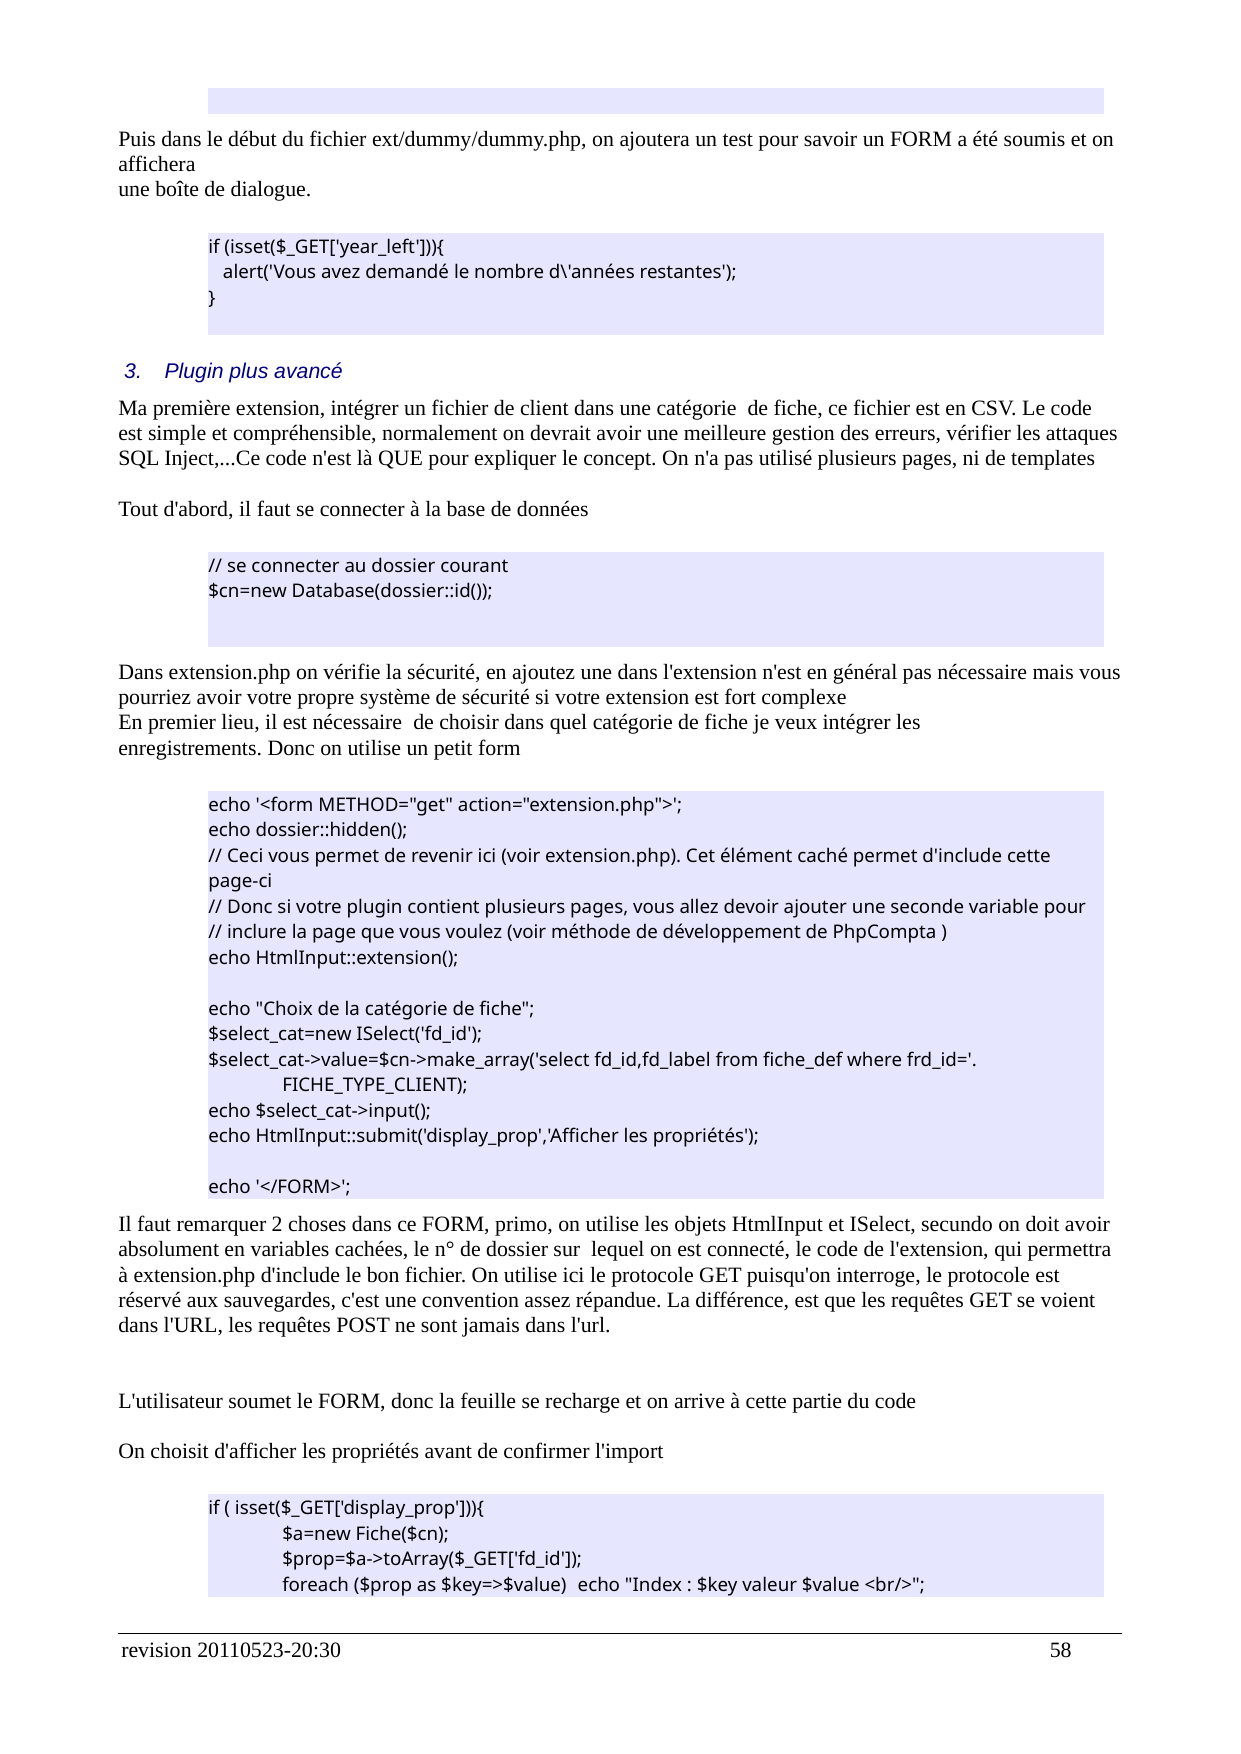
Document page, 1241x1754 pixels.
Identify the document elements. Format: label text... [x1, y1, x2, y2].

text En premier lieu, il est nécessaire de choisir dans quel catégorie de fiche je veux intégrer les enregistrements. Donc on utilise un petit form [118, 709, 1122, 760]
text if (isset($_GET['year_left'])){ alert('Vous avez demandé le nombre d\'années restantes'); } [208, 233, 1104, 335]
text Ma première extension, intégrer un fichier de client dans une catégorie de fiche, ce fichier est en CSV. Le code est simple et compréhensible, normalement on devrait avoir une meilleure gestion des erreurs, vérifier les attaques SQL Inject,...Ce code n'est là QUE pour expliquer le concept. On n'a pas utilisé plusieurs pages, ni de templates [118, 395, 1122, 471]
text Dans extension.php on vérifie la sécurité, en ajoutez une dans l'extension n'est en général pas nécessaire mais vous pourriez avoir votre propre système de sécurité si votre extension est fort complexe [118, 659, 1122, 709]
text if ( isset($_GET['display_prop'])){ $a=new Fiche($cn); $prop=$a->toArray($_GET['fd_id']); foreach ($prop as $key=>$value) echo "Index : $key valeur $value <br/>"; [208, 1494, 1104, 1597]
text // se connecter au dossier courant $cn=new Database(dossier::id()); [208, 552, 1104, 603]
text [208, 88, 1104, 114]
text Il faut remarquer 2 choses dans ce FORM, primo, on utilise les objets HtmlInput et ISelect, secundo on doit avoir absolument en variables cachées, le n° de dossier sur lequel on est connecté, le code de l'extension, qui permettra à extension.php d'include le bon fichier. On utilise ici le protocole GET puisqu'on interroge, le protocole est réservé aux sauvegardes, c'est une convention assez répandue. La différence, est que les requêtes GET se voient dans l'URL, les requêtes POST ne sont jamais dans l'url. L'utilisateur soumet le FORM, donc la feuille se recharge et on arrive à cette partie du code On choisit d'afficher les propriétés avant de confirmer l'import [118, 1211, 1122, 1463]
text echo '<form METHOD="get" action="extension.php">'; echo dossier::hidden(); // Ceci vous permet de revenir ici (voir extension.php). Cet élément caché permet d'include cette page-ci // Donc si votre plugin contient plusieurs pages, vous allez devoir ajouter une seconde variable pour // inclure la page que vous voulez (voir méthode de développement de PhpCompta ) echo HtmlInput::extension(); echo "Choix de la catégorie de fiche"; $select_cat=new ISelect('fd_id'); $select_cat->value=$cn->make_array('select fd_id,fd_label from fiche_def where frd_id='. FICHE_TYPE_CLIENT); echo $select_cat->input(); echo HtmlInput::submit('display_prop','Afficher les propriétés'); echo '</FORM>'; [208, 791, 1104, 1199]
subtitle Plugin plus avancé [118, 359, 1122, 383]
text Tout d'abord, il faut se connecter à la base de données [118, 496, 1122, 521]
text Puis dans le début du fichier ext/dummy/dummy.php, on ajoutera un test pour savoir un FORM a été soumis et on affichera une boîte de dialogue. [118, 126, 1122, 227]
